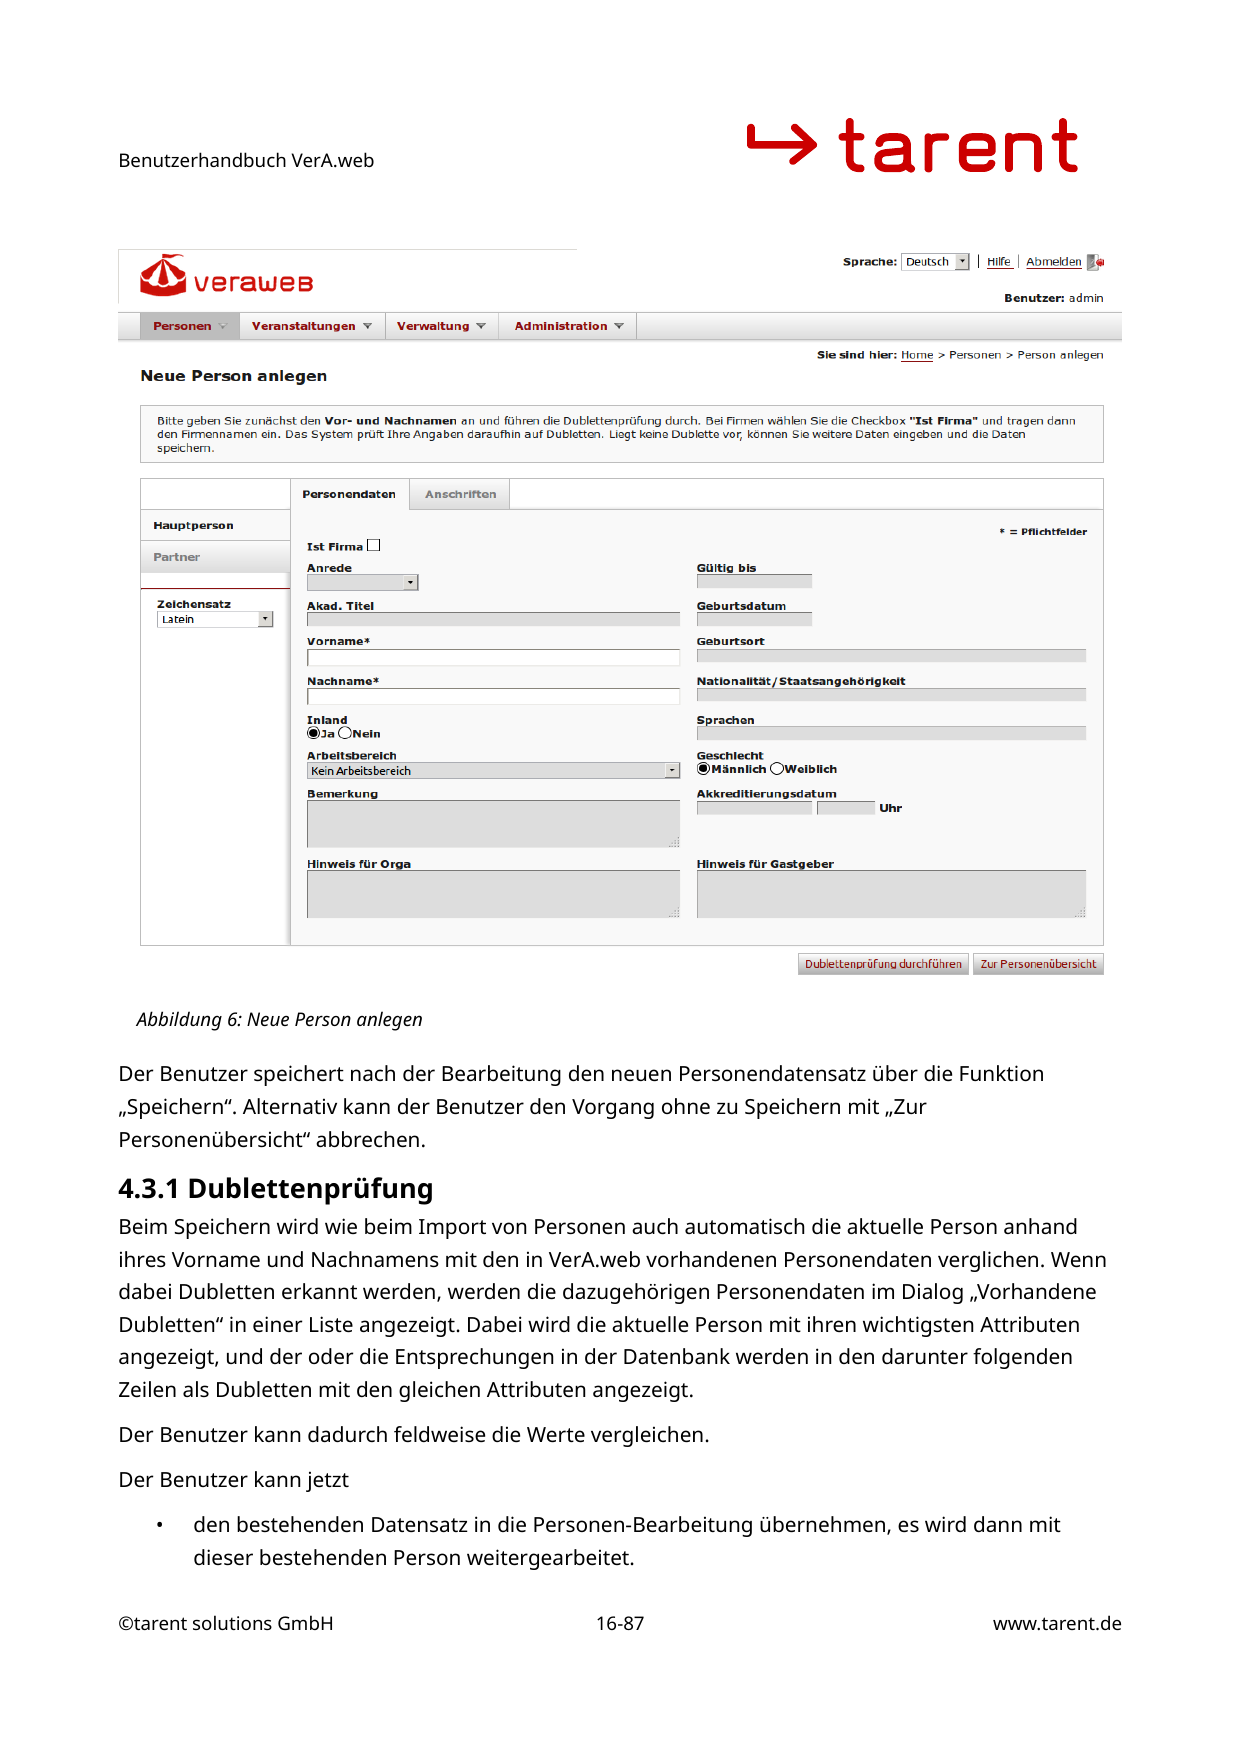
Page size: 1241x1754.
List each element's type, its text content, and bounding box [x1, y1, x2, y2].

picture [118, 249, 1122, 979]
text Der Benutzer kann jetzt [118, 1465, 1122, 1493]
text Abbildung 6: Neue Person anlegen [137, 979, 1103, 1032]
list den bestehenden Datensatz in die Personen-Bearbeitung übernehmen, es wird dann mit dieser bestehenden Person weitergearbeitet. [156, 1510, 1122, 1571]
subtitle Dublettenprüfung [118, 1170, 1122, 1207]
text Der Benutzer speichert nach der Bearbeitung den neuen Personendatensatz über die Funktion „Speichern“. Alternativ kann der Benutzer den Vorgang ohne zu Speichern mit „Zur Personenübersicht“ abbrechen. [118, 979, 1122, 1153]
text Der Benutzer kann dadurch feldweise die Werte vergleichen. [118, 1420, 1122, 1448]
text [118, 232, 1122, 249]
text Beim Speichern wird wie beim Import von Personen auch automatisch die aktuelle Person anhand ihres Vorname und Nachnamens mit den in VerA.web vorhandenen Personendaten verglichen. Wenn dabei Dubletten erkannt werden, werden die dazugehörigen Personendaten im Dialog „Vorhandene Dubletten“ in einer Liste angezeigt. Dabei wird die aktuelle Person mit ihren wichtigsten Attributen angezeigt, und der oder die Entsprechungen in der Datenbank werden in den darunter folgenden Zeilen als Dubletten mit den gleichen Attributen angezeigt. [118, 1212, 1122, 1403]
